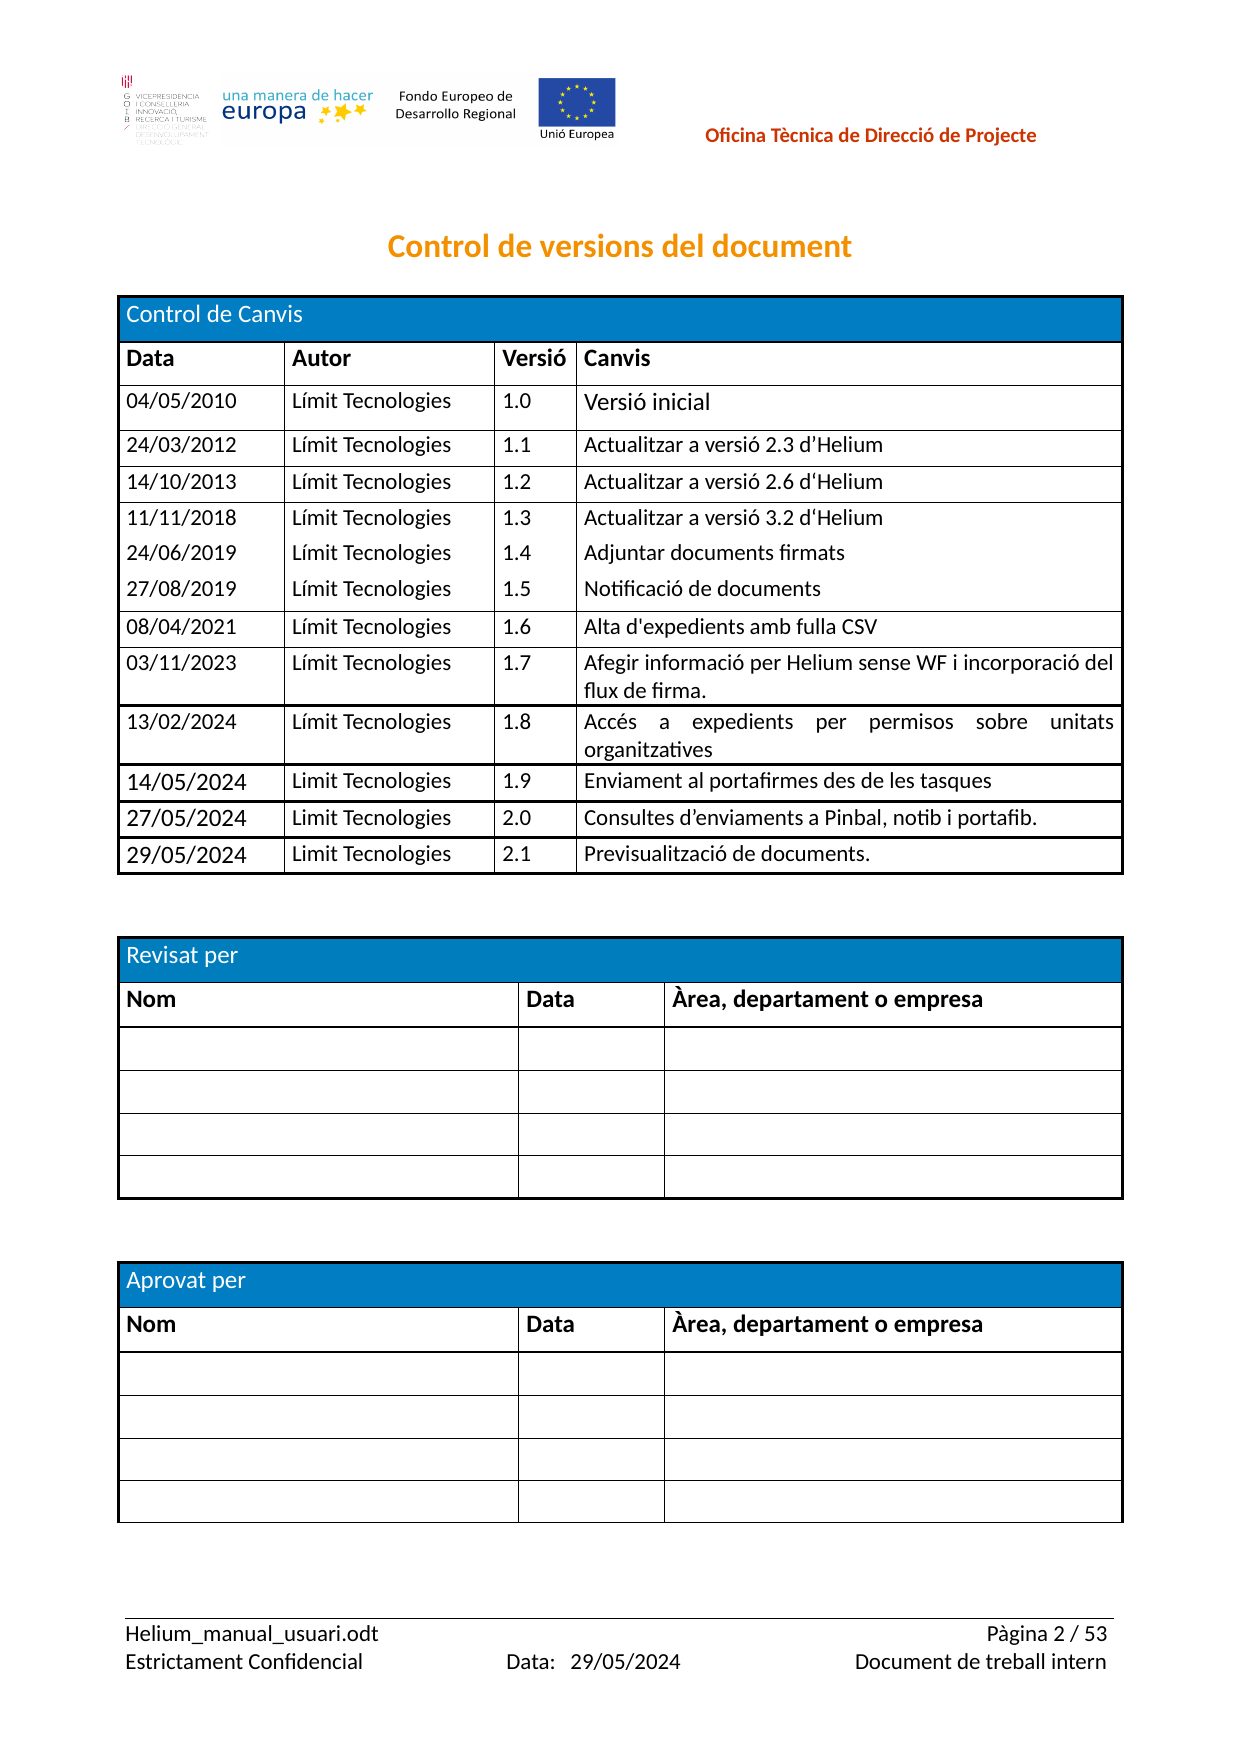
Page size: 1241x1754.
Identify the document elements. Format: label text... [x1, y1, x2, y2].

table_cell 1.6 [495, 612, 576, 647]
table_cell [519, 1028, 664, 1070]
table_cell 1.7 [495, 648, 576, 704]
table_cell [120, 1114, 518, 1155]
table_cell Afegir informació per Helium sense WF i incorporació del flux de firma. [577, 648, 1121, 704]
table_cell Límit Tecnologies [285, 707, 494, 763]
picture [118, 73, 213, 147]
table_cell Versió inicial [577, 386, 1121, 429]
table_cell Límit Tecnologies [285, 467, 494, 502]
table_cell [519, 1114, 664, 1155]
table_cell Limit Tecnologies [285, 839, 494, 872]
table_cell 1.9 [495, 766, 576, 799]
table_cell 1.3 [495, 503, 576, 538]
table_cell 2.0 [495, 803, 576, 836]
table_cell Límit Tecnologies [285, 386, 494, 429]
table_cell Limit Tecnologies [285, 803, 494, 836]
table_cell 27/08/2019 [120, 575, 284, 611]
table_cell [120, 1396, 518, 1438]
table_cell Adjuntar documents firmats [577, 538, 1121, 574]
table_cell [519, 1156, 664, 1197]
table_cell [665, 1481, 1121, 1522]
table_cell [120, 1028, 518, 1070]
table_cell Actualitzar a versió 3.2 d‘Helium [577, 503, 1121, 538]
table_cell Enviament al portafirmes des de les tasques [577, 766, 1121, 799]
table_cell Límit Tecnologies [285, 538, 494, 574]
table_cell 2.1 [495, 839, 576, 872]
table_cell 11/11/2018 [120, 503, 284, 538]
table_cell [665, 1114, 1121, 1155]
table_cell Actualitzar a versió 2.3 d’Helium [577, 431, 1121, 466]
table_cell Notificació de documents [577, 575, 1121, 611]
table_cell [120, 1156, 518, 1197]
table_cell 27/05/2024 [120, 803, 284, 836]
table_cell [120, 1481, 518, 1522]
table_cell 03/11/2023 [120, 648, 284, 704]
table_cell [120, 1071, 518, 1113]
table_cell [519, 1481, 664, 1522]
table_cell Límit Tecnologies [285, 612, 494, 647]
table_cell [519, 1071, 664, 1113]
table_cell 24/06/2019 [120, 538, 284, 574]
picture [219, 73, 621, 147]
table_cell Accés a expedients per permisos sobre unitats organitzatives [577, 707, 1121, 763]
table_cell Límit Tecnologies [285, 431, 494, 466]
table_cell Previsualització de documents. [577, 839, 1121, 872]
table_cell [519, 1353, 664, 1395]
table_cell 13/02/2024 [120, 707, 284, 763]
table_cell Consultes d’enviaments a Pinbal, notib i portafib. [577, 803, 1121, 836]
table_cell Canvis [577, 343, 1121, 385]
table_header Revisat per [120, 939, 1121, 982]
table_cell Àrea, departament o empresa [665, 983, 1121, 1026]
table_cell [665, 1028, 1121, 1070]
table_cell 1.2 [495, 467, 576, 502]
table_cell Autor [285, 343, 494, 385]
table_cell Data [519, 983, 664, 1026]
table_cell [665, 1353, 1121, 1395]
table_cell [665, 1439, 1121, 1480]
table_header Control de Canvis [120, 298, 1121, 341]
table_cell Data [519, 1308, 664, 1351]
subtitle Control de versions del document [118, 225, 1122, 266]
table_cell Versió [495, 343, 576, 385]
table_cell [665, 1156, 1121, 1197]
table_cell 14/05/2024 [120, 766, 284, 799]
table_cell [120, 1353, 518, 1395]
table_cell Alta d'expedients amb fulla CSV [577, 612, 1121, 647]
table_cell 08/04/2021 [120, 612, 284, 647]
table_cell Limit Tecnologies [285, 766, 494, 799]
table_cell 14/10/2013 [120, 467, 284, 502]
table_cell 1.4 [495, 538, 576, 574]
table_cell [665, 1071, 1121, 1113]
table_cell 24/03/2012 [120, 431, 284, 466]
table_header Aprovat per [120, 1264, 1121, 1307]
table_cell [120, 1439, 518, 1480]
table_cell 29/05/2024 [120, 839, 284, 872]
table_cell Nom [120, 1308, 518, 1351]
table_cell Límit Tecnologies [285, 575, 494, 611]
table_cell Àrea, departament o empresa [665, 1308, 1121, 1351]
table_cell 1.8 [495, 707, 576, 763]
table_cell Actualitzar a versió 2.6 d‘Helium [577, 467, 1121, 502]
table_cell [519, 1396, 664, 1438]
table_cell 1.0 [495, 386, 576, 429]
table_cell Data [120, 343, 284, 385]
table_cell Límit Tecnologies [285, 503, 494, 538]
table_cell 1.5 [495, 575, 576, 611]
table_cell 1.1 [495, 431, 576, 466]
table_cell Nom [120, 983, 518, 1026]
table_cell [665, 1396, 1121, 1438]
table_cell 04/05/2010 [120, 386, 284, 429]
table_cell [519, 1439, 664, 1480]
table_cell Límit Tecnologies [285, 648, 494, 704]
